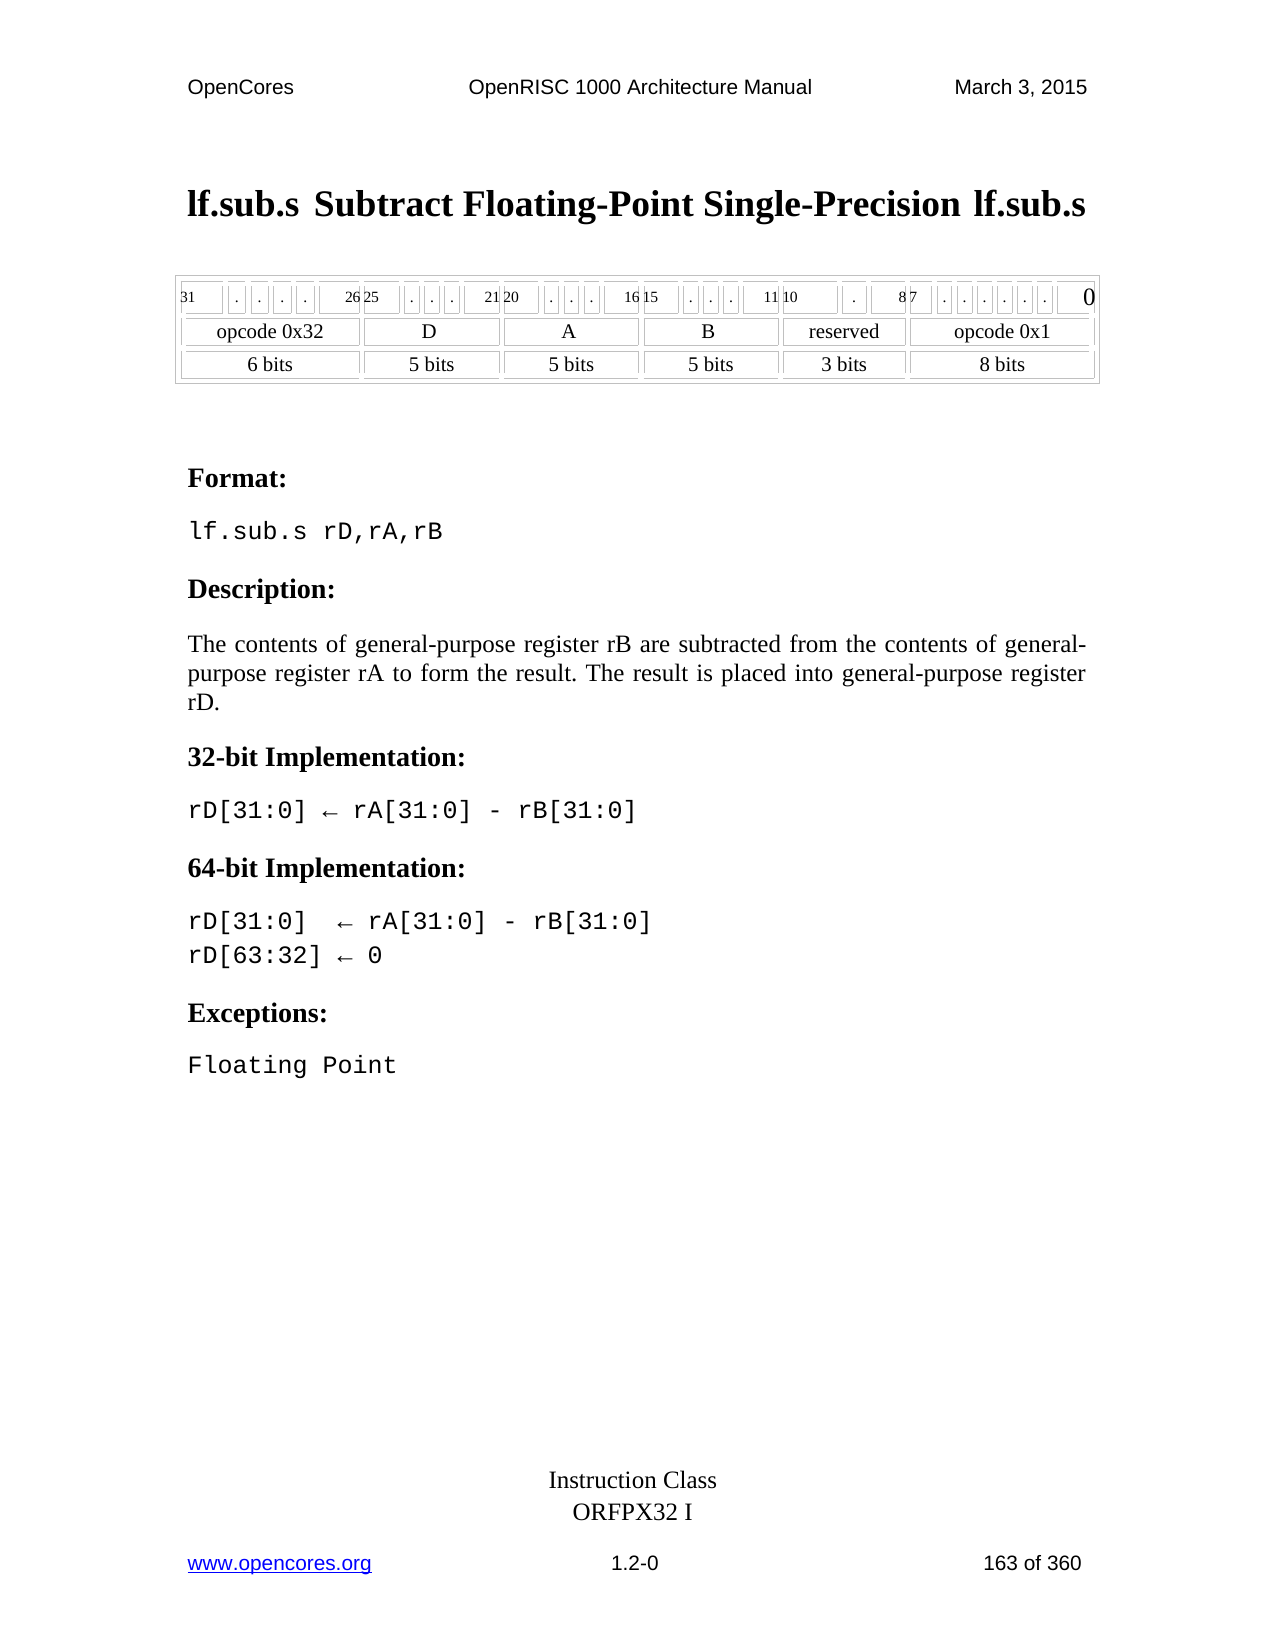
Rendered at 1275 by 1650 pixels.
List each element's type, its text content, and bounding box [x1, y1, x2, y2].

text Exceptions: [187, 996, 1087, 1028]
text 32-bit Implementation: [187, 740, 1087, 773]
text Floating Point [187, 1053, 1087, 1081]
text lf.sub.s rD,rA,rB [187, 518, 1087, 547]
text rD[31:0] ← rA[31:0] - rB[31:0] [187, 798, 1087, 826]
text The contents of general-purpose register rB are subtracted from the contents of general-purpose register rA to form the result. The result is placed into general-purpose register rD. [187, 629, 1087, 715]
text 64-bit Implementation: [187, 851, 1087, 883]
text Format: [187, 461, 1087, 493]
text rD[31:0] ← rA[31:0] - rB[31:0] rD[63:32] ← 0 [187, 908, 1087, 971]
text Description: [187, 572, 1087, 604]
